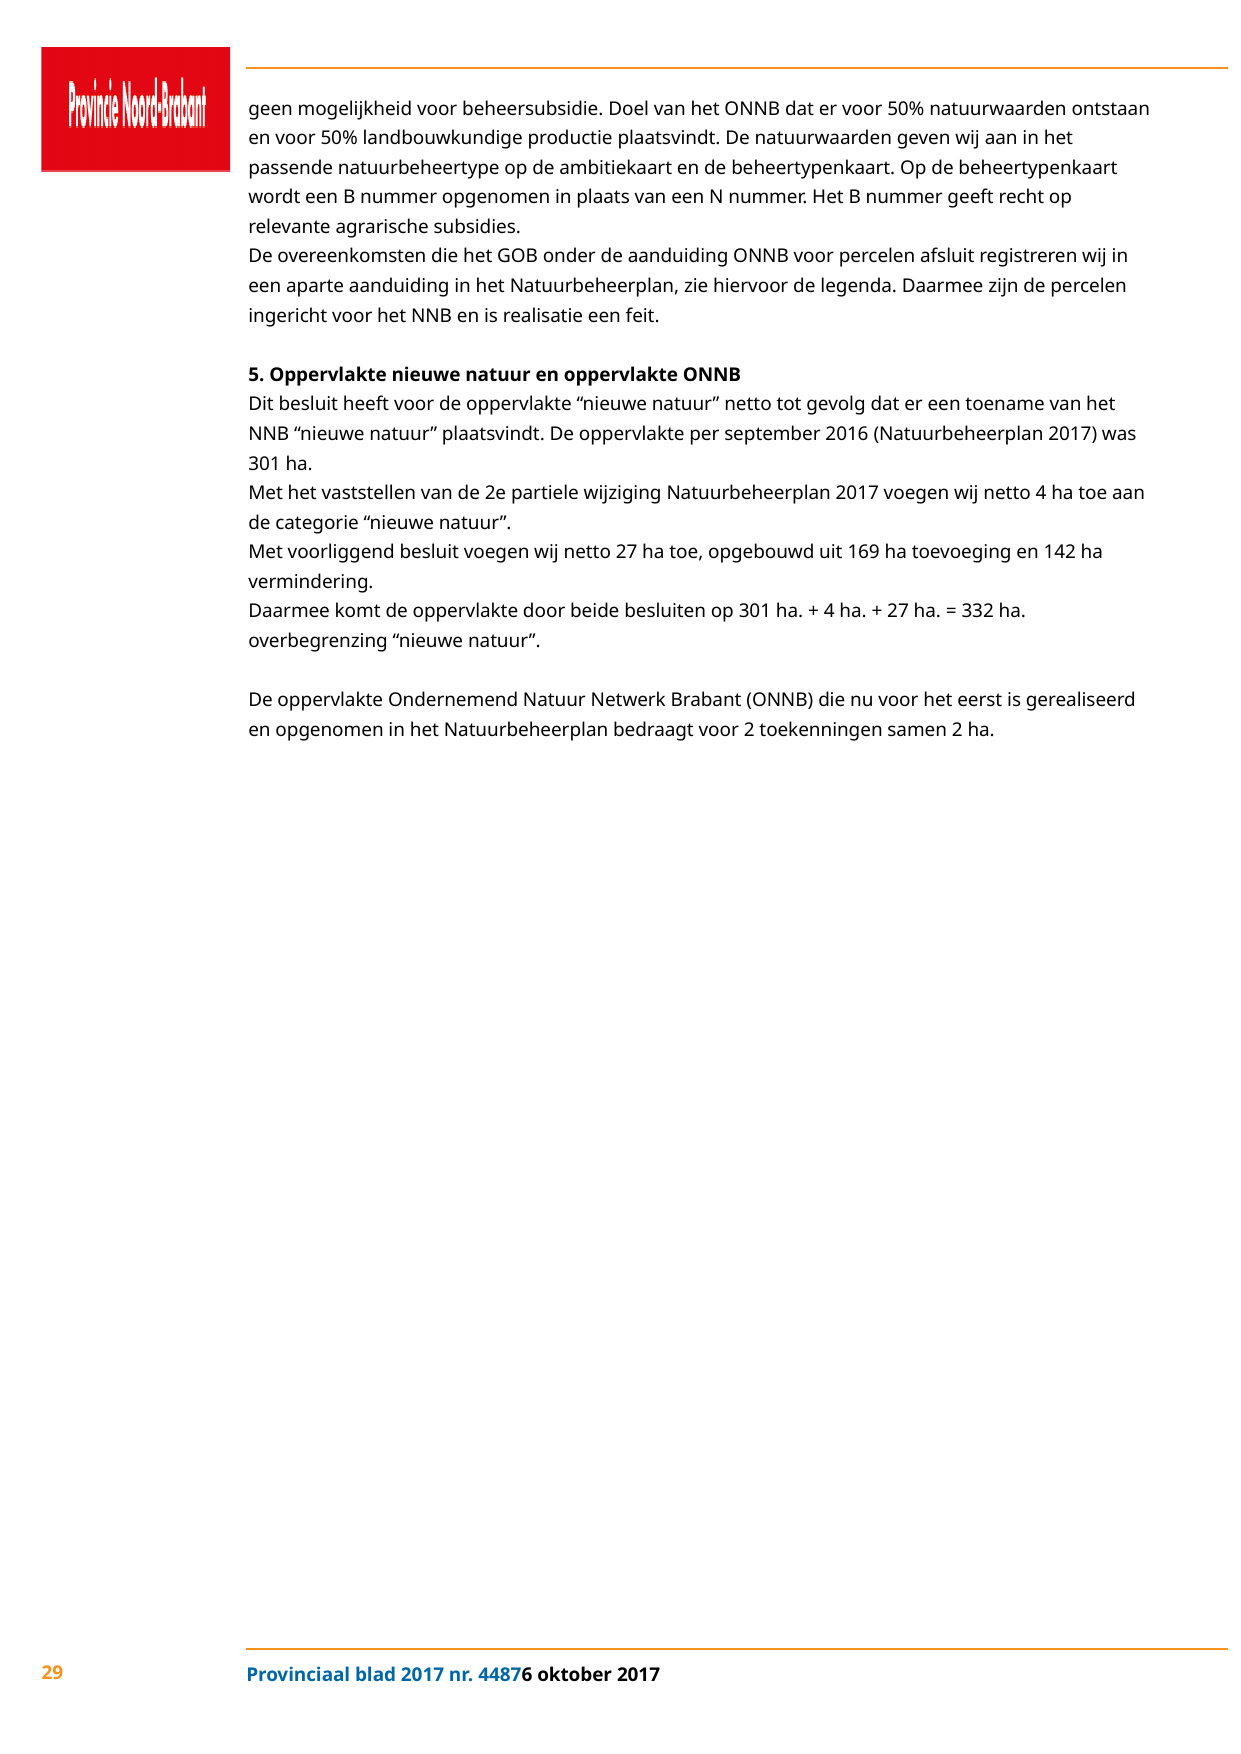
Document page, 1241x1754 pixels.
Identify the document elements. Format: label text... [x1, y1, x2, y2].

text Daarmee komt de oppervlakte door beide besluiten op 301 ha. + 4 ha. + 27 ha. = 332 ha. overbegrenzing “nieuwe natuur”. [248, 598, 1152, 653]
text Met voorliggend besluit voegen wij netto 27 ha toe, opgebouwd uit 169 ha toevoeging en 142 ha vermindering. [248, 538, 1152, 594]
text 5. Oppervlakte nieuwe natuur en oppervlakte ONNB [248, 361, 1152, 387]
text geen mogelijkheid voor beheersubsidie. Doel van het ONNB dat er voor 50% natuurwaarden ontstaan en voor 50% landbouwkundige productie plaatsvindt. De natuurwaarden geven wij aan in het passende natuurbeheertype op de ambitiekaart en de beheertypenkaart. Op de beheertypenkaart wordt een B nummer opgenomen in plaats van een N nummer. Het B nummer geeft recht op relevante agrarische subsidies. [248, 95, 1152, 239]
text Dit besluit heeft voor de oppervlakte “nieuwe natuur” netto tot gevolg dat er een toename van het NNB “nieuwe natuur” plaatsvindt. De oppervlakte per september 2016 (Natuurbeheerplan 2017) was 301 ha. [248, 391, 1152, 476]
text Met het vaststellen van de 2e partiele wijziging Natuurbeheerplan 2017 voegen wij netto 4 ha toe aan de categorie “nieuwe natuur”. [248, 479, 1152, 535]
picture [41, 47, 231, 172]
text De oppervlakte Ondernemend Natuur Netwerk Brabant (ONNB) die nu voor het eerst is gerealiseerd en opgenomen in het Natuurbeheerplan bedraagt voor 2 toekenningen samen 2 ha. [248, 686, 1152, 742]
text De overeenkomsten die het GOB onder de aanduiding ONNB voor percelen afsluit registreren wij in een aparte aanduiding in het Natuurbeheerplan, zie hiervoor de legenda. Daarmee zijn de percelen ingericht voor het NNB en is realisatie een feit. [248, 243, 1152, 328]
